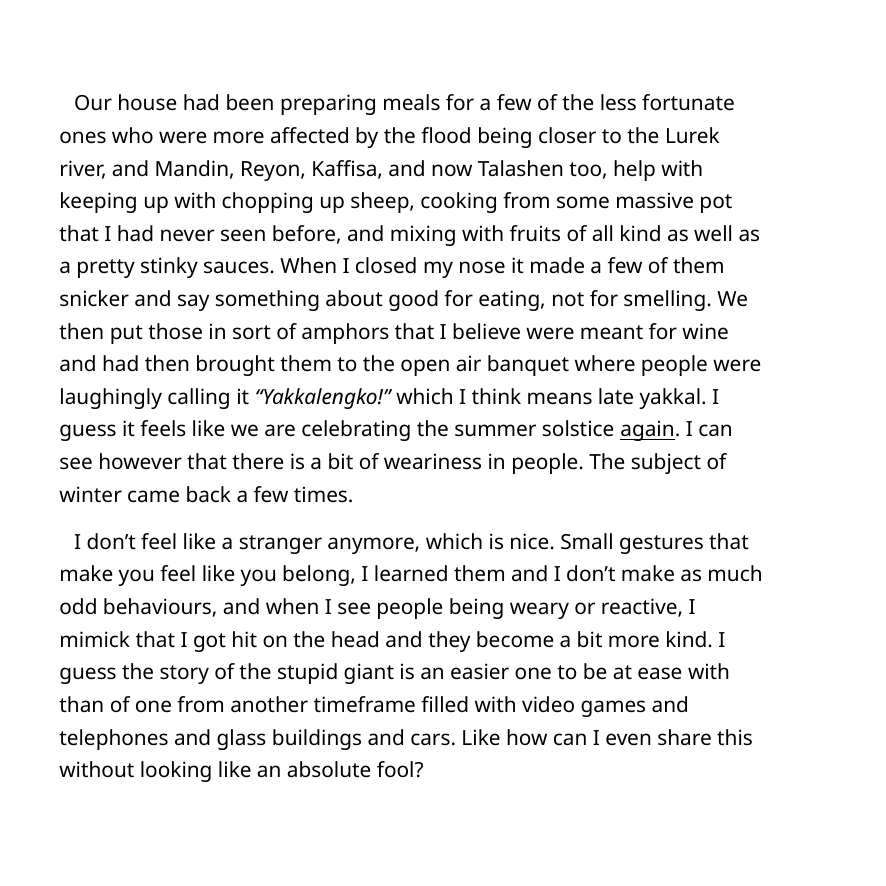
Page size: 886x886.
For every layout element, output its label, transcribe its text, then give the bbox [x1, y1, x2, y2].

text I don’t feel like a stranger anymore, which is nice. Small gestures that make you feel like you belong, I learned them and I don’t make as much odd behaviours, and when I see people being weary or reactive, I mimick that I got hit on the head and they become a bit more kind. I guess the story of the stupid giant is an easier one to be at ease with than of one from another timeframe filled with video games and telephones and glass buildings and cars. Like how can I even share this without looking like an absolute fool? [59, 527, 768, 784]
text Our house had been preparing meals for a few of the less fortunate ones who were more affected by the flood being closer to the Lurek river, and Mandin, Reyon, Kaffisa, and now Talashen too, help with keeping up with chopping up sheep, cooking from some massive pot that I had never seen before, and mixing with fruits of all kind as well as a pretty stinky sauces. When I closed my nose it made a few of them snicker and say something about good for eating, not for smelling. We then put those in sort of amphors that I believe were meant for wine and had then brought them to the open air banquet where people were laughingly calling it “Yakkalengko!” which I think means late yakkal. I guess it feels like we are celebrating the summer solstice again. I can see however that there is a bit of weariness in people. The subject of winter came back a few times. [59, 88, 768, 508]
